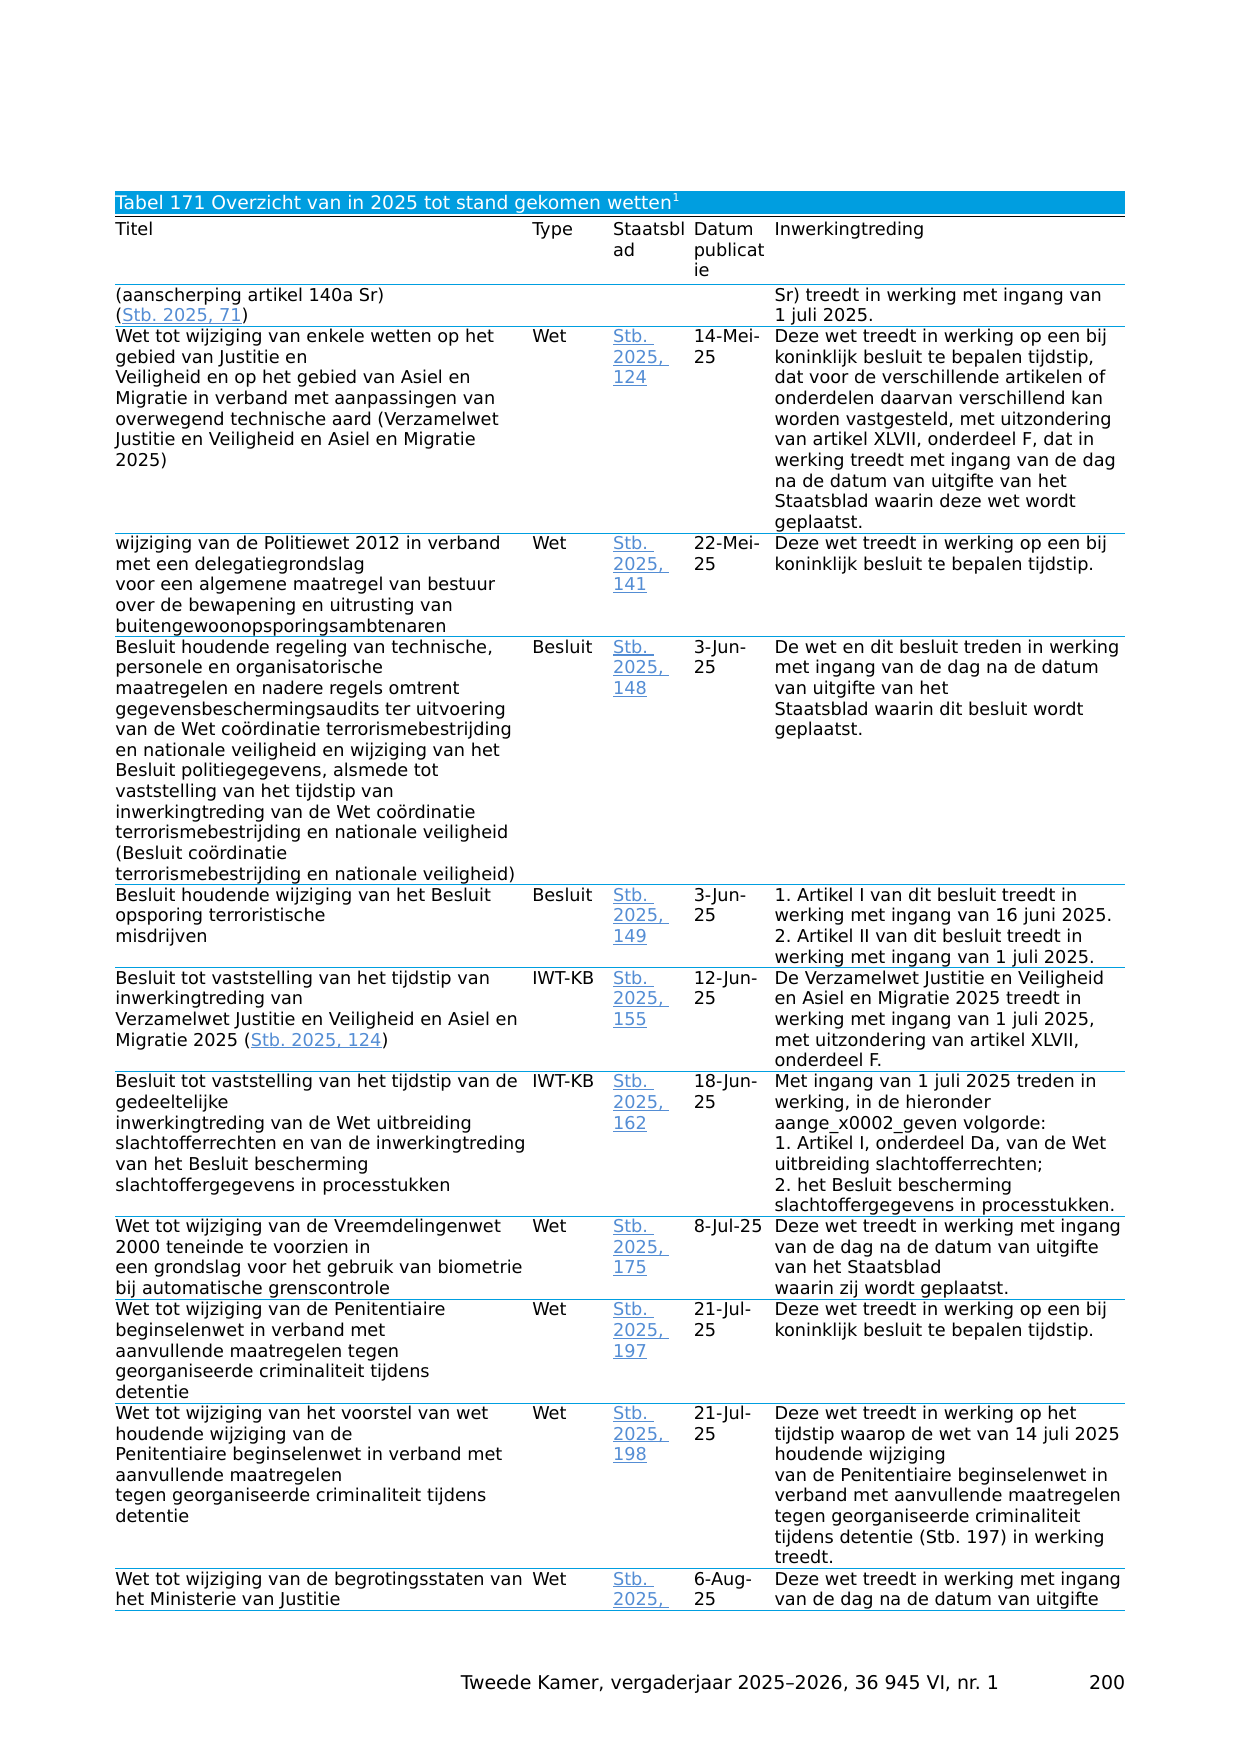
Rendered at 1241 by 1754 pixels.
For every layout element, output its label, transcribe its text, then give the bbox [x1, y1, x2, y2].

table_cell Wet [529, 1217, 610, 1299]
table_cell Deze wet treedt in werking op het tijdstip waarop de wet van 14 juli 2025 houdende wijziging van de Penitentiaire beginselenwet in verband met aanvullende maatregelen tegen georganiseerde criminaliteit tijdens detentie (Stb. 197) in werking treedt. [771, 1404, 1125, 1568]
table_cell Type [529, 217, 610, 284]
table_cell Deze wet treedt in werking met ingang van de dag na de datum van uitgifte van het Staatsblad waarin zij wordt geplaatst. [771, 1217, 1125, 1299]
table_cell Datum publicatie [691, 217, 771, 284]
table_cell De wet en dit besluit treden in werking met ingang van de dag na de datum van uitgifte van het Staatsblad waarin dit besluit wordt geplaatst. [771, 637, 1125, 884]
table_cell Wet tot wijziging van de begrotingsstaten van het Ministerie van Justitie [115, 1569, 529, 1610]
table_cell Besluit [529, 637, 610, 884]
table_cell Besluit [529, 885, 610, 967]
table_cell Wet tot wijziging van de Penitentiaire beginselenwet in verband met aanvullende maatregelen tegen georganiseerde criminaliteit tijdens detentie [115, 1300, 529, 1402]
table_cell [610, 285, 691, 326]
table_cell Titel [115, 217, 529, 284]
table_cell 8-Jul-25 [691, 1217, 771, 1299]
table_cell 21-Jul-25 [691, 1300, 771, 1402]
table_cell 3-Jun-25 [691, 637, 771, 884]
table_cell wijziging van de Politiewet 2012 in verband met een delegatiegrondslag voor een algemene maatregel van bestuur over de bewapening en uitrusting van buitengewoonopsporingsambtenaren [115, 534, 529, 636]
table_cell De Verzamelwet Justitie en Veiligheid en Asiel en Migratie 2025 treedt in werking met ingang van 1 juli 2025, met uitzondering van artikel XLVII, onderdeel F. [771, 968, 1125, 1071]
table_cell IWT-KB [529, 968, 610, 1071]
table_cell IWT-KB [529, 1072, 610, 1216]
table_cell Wet [529, 1404, 610, 1568]
table_cell 21-Jul-25 [691, 1404, 771, 1568]
table_cell Deze wet treedt in werking op een bij koninklijk besluit te bepalen tijdstip. [771, 1300, 1125, 1402]
table_cell Stb. 2025, 124 [610, 327, 691, 532]
table_cell 3-Jun-25 [691, 885, 771, 967]
table_cell Stb. 2025, 162 [610, 1072, 691, 1216]
table_cell Sr) treedt in werking met ingang van 1 juli 2025. [771, 285, 1125, 326]
table_cell Staatsblad [610, 217, 691, 284]
table_cell Besluit houdende wijziging van het Besluit opsporing terroristische misdrijven [115, 885, 529, 967]
table_cell Stb. 2025, 175 [610, 1217, 691, 1299]
table_cell Inwerkingtreding [771, 217, 1125, 284]
table_cell Deze wet treedt in werking op een bij koninklijk besluit te bepalen tijdstip, dat voor de verschillende artikelen of onderdelen daarvan verschillend kan worden vastgesteld, met uitzondering van artikel XLVII, onderdeel F, dat in werking treedt met ingang van de dag na de datum van uitgifte van het Staatsblad waarin deze wet wordt geplaatst. [771, 327, 1125, 532]
table_cell 22-Mei-25 [691, 534, 771, 636]
table_cell [691, 285, 771, 326]
table_cell 12-Jun-25 [691, 968, 771, 1071]
table_cell (aanscherping artikel 140a Sr) (Stb. 2025, 71) [115, 285, 529, 326]
table_cell Wet tot wijziging van het voorstel van wet houdende wijziging van de Penitentiaire beginselenwet in verband met aanvullende maatregelen tegen georganiseerde criminaliteit tijdens detentie [115, 1404, 529, 1568]
table_cell Besluit houdende regeling van technische, personele en organisatorische maatregelen en nadere regels omtrent gegevensbeschermingsaudits ter uitvoering van de Wet coördinatie terrorismebestrijding en nationale veiligheid en wijziging van het Besluit politiegegevens, alsmede tot vaststelling van het tijdstip van inwerkingtreding van de Wet coördinatie terrorismebestrijding en nationale veiligheid (Besluit coördinatie terrorismebestrijding en nationale veiligheid) [115, 637, 529, 884]
table_cell Wet tot wijziging van enkele wetten op het gebied van Justitie en Veiligheid en op het gebied van Asiel en Migratie in verband met aanpassingen van overwegend technische aard (Verzamelwet Justitie en Veiligheid en Asiel en Migratie 2025) [115, 327, 529, 532]
table_cell 18-Jun-25 [691, 1072, 771, 1216]
table_cell Wet [529, 1300, 610, 1402]
table_cell Met ingang van 1 juli 2025 treden in werking, in de hieronder aange_x0002_geven volgorde: 1. Artikel I, onderdeel Da, van de Wet uitbreiding slachtofferrechten; 2. het Besluit bescherming slachtoffergegevens in processtukken. [771, 1072, 1125, 1216]
table_cell Stb. 2025, 141 [610, 534, 691, 636]
table_cell Besluit tot vaststelling van het tijdstip van inwerkingtreding van Verzamelwet Justitie en Veiligheid en Asiel en Migratie 2025 (Stb. 2025, 124) [115, 968, 529, 1071]
table_cell Wet [529, 327, 610, 532]
table_cell Stb. 2025, 148 [610, 637, 691, 884]
table_cell 1. Artikel I van dit besluit treedt in werking met ingang van 16 juni 2025. 2. Artikel II van dit besluit treedt in werking met ingang van 1 juli 2025. [771, 885, 1125, 967]
table_cell Deze wet treedt in werking op een bij koninklijk besluit te bepalen tijdstip. [771, 534, 1125, 636]
table_cell Stb. 2025, 198 [610, 1404, 691, 1568]
table_cell Stb. 2025, 197 [610, 1300, 691, 1402]
table_cell [529, 285, 610, 326]
table_cell Besluit tot vaststelling van het tijdstip van de gedeeltelijke inwerkingtreding van de Wet uitbreiding slachtofferrechten en van de inwerkingtreding van het Besluit bescherming slachtoffergegevens in processtukken [115, 1072, 529, 1216]
table_cell Deze wet treedt in werking met ingang van de dag na de datum van uitgifte [771, 1569, 1125, 1610]
table_cell Stb. 2025, 155 [610, 968, 691, 1071]
table_cell Wet [529, 534, 610, 636]
table_cell Stb. 2025, 149 [610, 885, 691, 967]
table_cell Stb. 2025, [610, 1569, 691, 1610]
table_cell 14-Mei-25 [691, 327, 771, 532]
table_cell Wet [529, 1569, 610, 1610]
table_cell Wet tot wijziging van de Vreemdelingenwet 2000 teneinde te voorzien in een grondslag voor het gebruik van biometrie bij automatische grenscontrole [115, 1217, 529, 1299]
table_cell 6-Aug-25 [691, 1569, 771, 1610]
